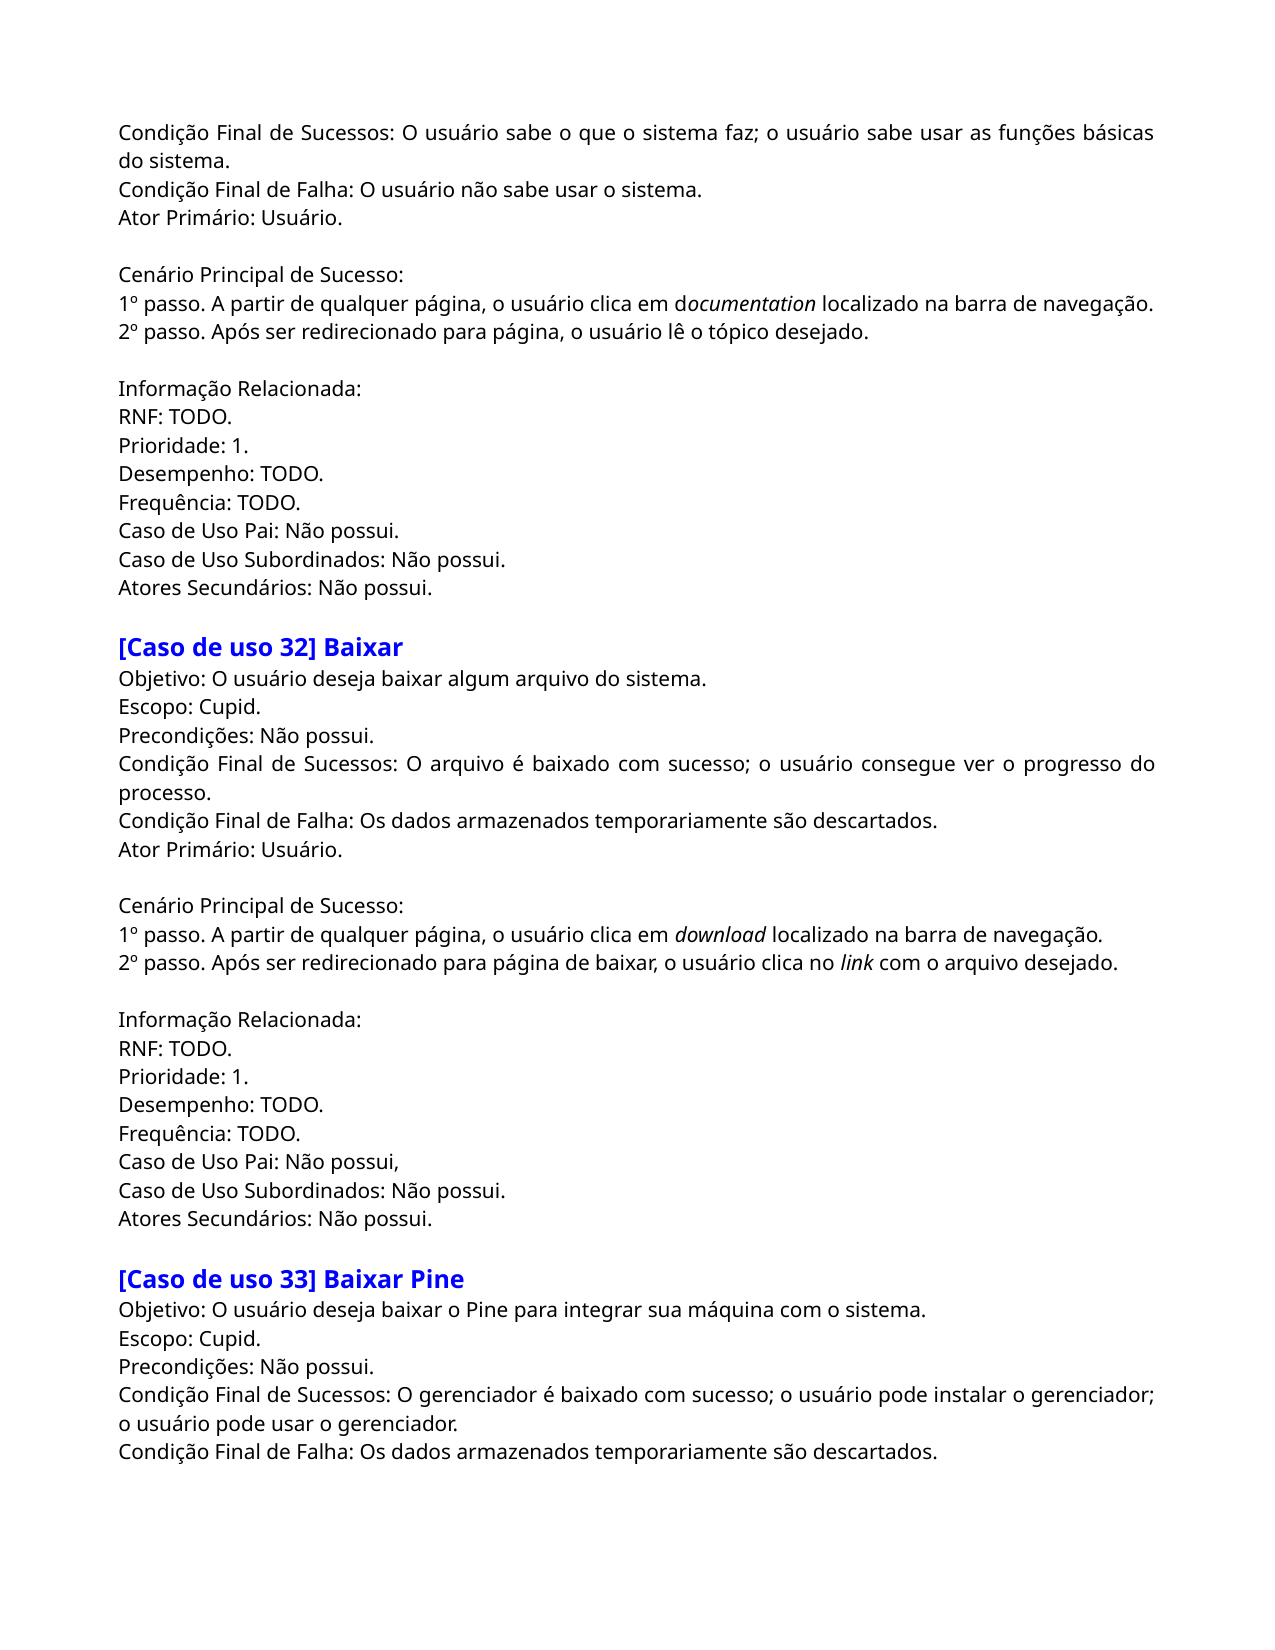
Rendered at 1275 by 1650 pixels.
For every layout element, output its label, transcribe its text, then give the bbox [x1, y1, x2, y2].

text Frequência: TODO. [118, 1119, 1157, 1147]
text Atores Secundários: Não possui. [118, 1204, 1157, 1233]
text 2º passo. Após ser redirecionado para página, o usuário lê o tópico desejado. [118, 317, 1157, 346]
text Caso de Uso Subordinados: Não possui. [118, 545, 1157, 573]
text 1º passo. A partir de qualquer página, o usuário clica em download localizado na barra de navegação. [118, 920, 1157, 948]
text Desempenho: TODO. [118, 1091, 1157, 1119]
text Informação Relacionada: [118, 1005, 1157, 1034]
text [Caso de uso 33] Baixar Pine [118, 1261, 1157, 1295]
text Precondições: Não possui. [118, 1352, 1157, 1381]
text Escopo: Cupid. [118, 692, 1157, 721]
text Condição Final de Sucessos: O gerenciador é baixado com sucesso; o usuário pode instalar o gerenciador; o usuário pode usar o gerenciador. [118, 1381, 1157, 1437]
text Ator Primário: Usuário. [118, 203, 1157, 232]
text Condição Final de Falha: O usuário não sabe usar o sistema. [118, 175, 1157, 203]
text 2º passo. Após ser redirecionado para página de baixar, o usuário clica no link com o arquivo desejado. [118, 948, 1157, 977]
text RNF: TODO. [118, 1034, 1157, 1062]
text 1º passo. A partir de qualquer página, o usuário clica em documentation localizado na barra de navegação. [118, 289, 1157, 317]
text Condição Final de Sucessos: O usuário sabe o que o sistema faz; o usuário sabe usar as funções básicas do sistema. [118, 118, 1157, 175]
text Desempenho: TODO. [118, 459, 1157, 488]
text Condição Final de Sucessos: O arquivo é baixado com sucesso; o usuário consegue ver o progresso do processo. [118, 749, 1157, 806]
text Objetivo: O usuário deseja baixar algum arquivo do sistema. [118, 664, 1157, 692]
text Caso de Uso Subordinados: Não possui. [118, 1176, 1157, 1204]
text Precondições: Não possui. [118, 721, 1157, 749]
text Prioridade: 1. [118, 1062, 1157, 1091]
text Caso de Uso Pai: Não possui, [118, 1147, 1157, 1176]
text Escopo: Cupid. [118, 1324, 1157, 1352]
text Informação Relacionada: [118, 374, 1157, 402]
text Condição Final de Falha: Os dados armazenados temporariamente são descartados. [118, 1437, 1157, 1466]
text [Caso de uso 32] Baixar [118, 630, 1157, 664]
text Ator Primário: Usuário. [118, 835, 1157, 863]
text Cenário Principal de Sucesso: [118, 260, 1157, 289]
text Condição Final de Falha: Os dados armazenados temporariamente são descartados. [118, 806, 1157, 835]
text Frequência: TODO. [118, 488, 1157, 516]
text Cenário Principal de Sucesso: [118, 892, 1157, 920]
text Atores Secundários: Não possui. [118, 573, 1157, 602]
text Caso de Uso Pai: Não possui. [118, 516, 1157, 545]
text RNF: TODO. [118, 402, 1157, 431]
text Objetivo: O usuário deseja baixar o Pine para integrar sua máquina com o sistema. [118, 1295, 1157, 1324]
text Prioridade: 1. [118, 431, 1157, 459]
